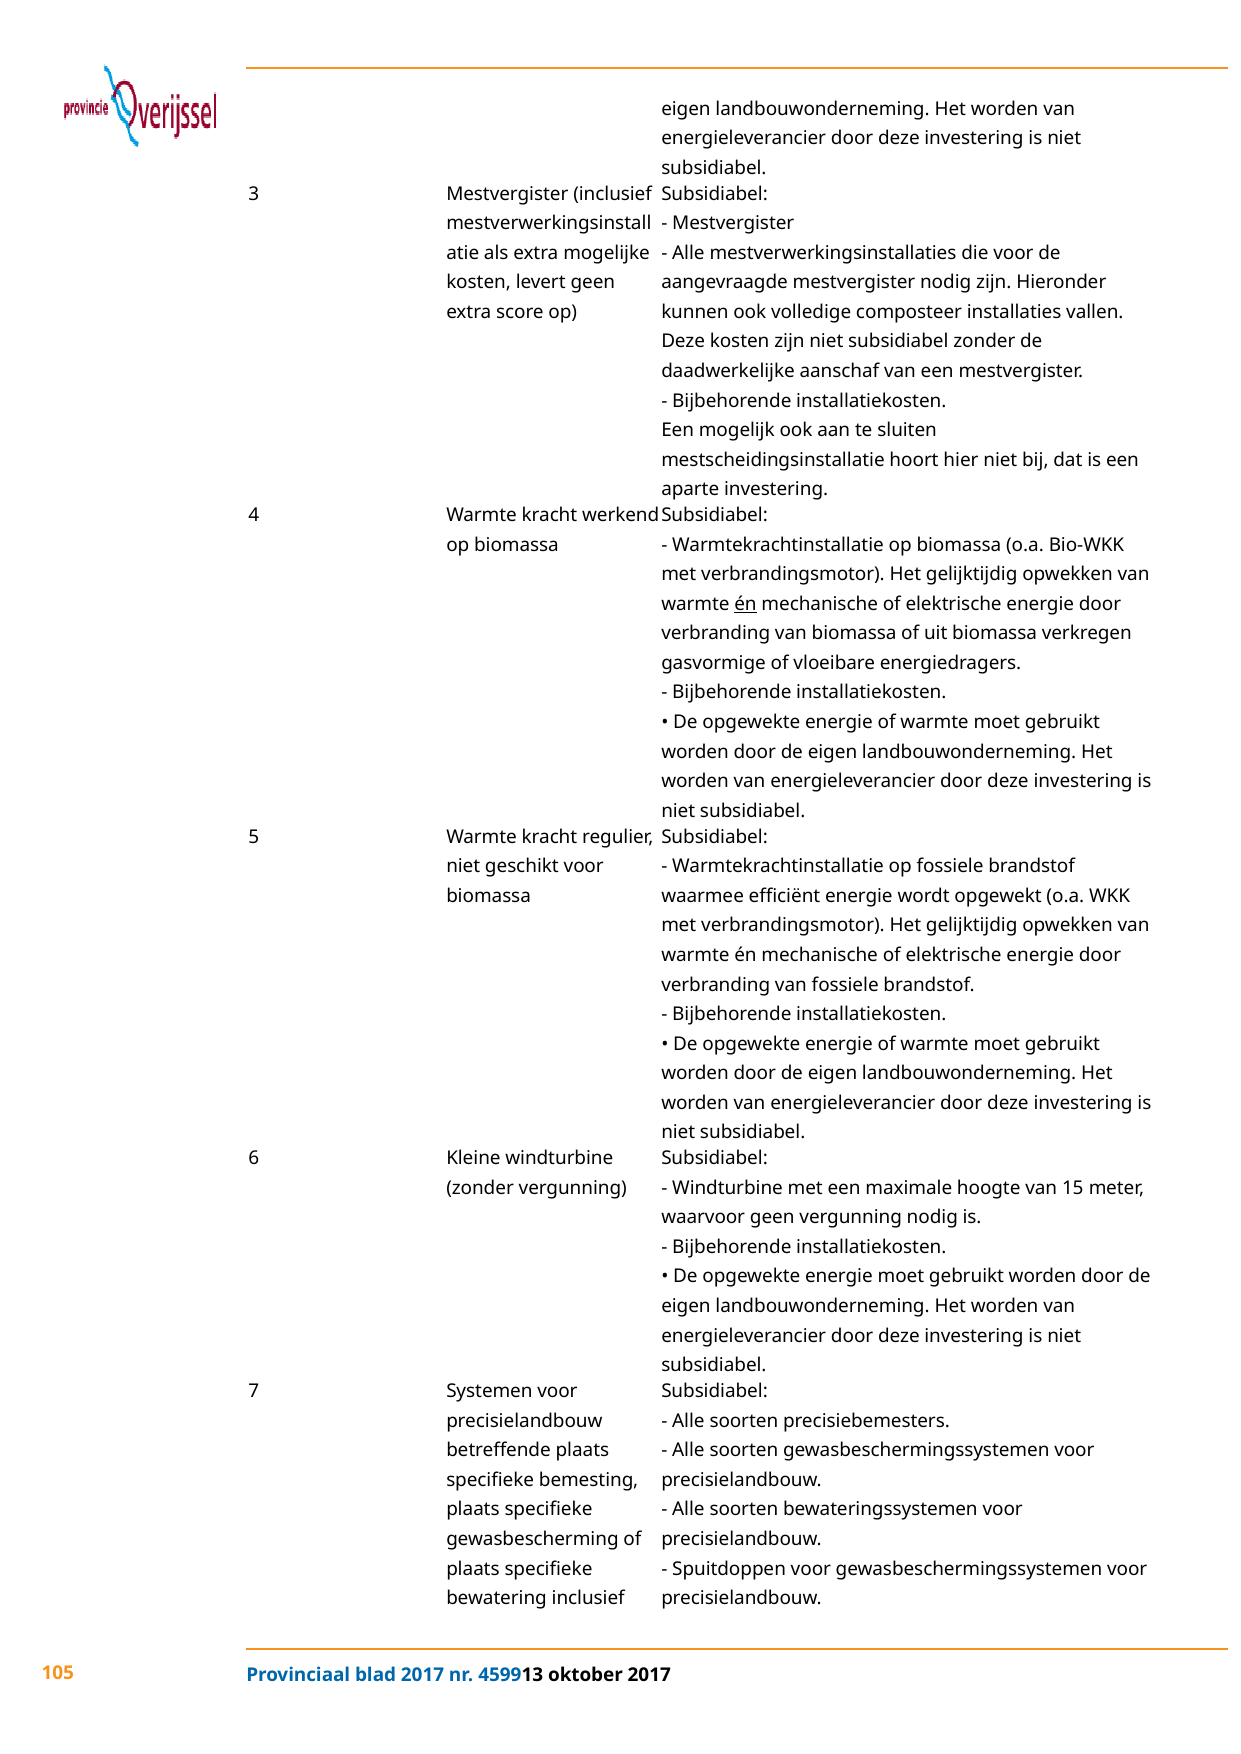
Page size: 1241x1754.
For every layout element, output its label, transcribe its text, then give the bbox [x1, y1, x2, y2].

table_cell Warmte kracht regulier, niet geschikt voor biomassa [446, 823, 661, 1144]
table_cell Subsidiabel: - Windturbine met een maximale hoogte van 15 meter, waarvoor geen vergunning nodig is. - Bijbehorende installatiekosten. • De opgewekte energie moet gebruikt worden door de eigen landbouwonderneming. Het worden van energieleverancier door deze investering is niet subsidiabel. [661, 1144, 1152, 1377]
picture [41, 47, 231, 172]
table_cell 5 [248, 823, 446, 1144]
table_cell 3 [248, 180, 446, 501]
table_cell Systemen voor precisielandbouw betreffende plaats specifieke bemesting, plaats specifieke gewasbescherming of plaats specifieke bewatering inclusief [446, 1377, 661, 1610]
table_cell [248, 95, 446, 180]
table_cell eigen landbouwonderneming. Het worden van energieleverancier door deze investering is niet subsidiabel. [661, 95, 1152, 180]
table_cell Subsidiabel: - Warmtekrachtinstallatie op biomassa (o.a. Bio-WKK met verbrandingsmotor). Het gelijktijdig opwekken van warmte én mechanische of elektrische energie door verbranding van biomassa of uit biomassa verkregen gasvormige of vloeibare energiedragers. - Bijbehorende installatiekosten. • De opgewekte energie of warmte moet gebruikt worden door de eigen landbouwonderneming. Het worden van energieleverancier door deze investering is niet subsidiabel. [661, 501, 1152, 823]
table_cell Subsidiabel: - Alle soorten precisiebemesters. - Alle soorten gewasbeschermingssystemen voor precisielandbouw. - Alle soorten bewateringssystemen voor precisielandbouw. - Spuitdoppen voor gewasbeschermingssystemen voor precisielandbouw. [661, 1377, 1152, 1610]
table_cell [446, 95, 661, 180]
table_cell Warmte kracht werkend op biomassa [446, 501, 661, 823]
table_cell Mestvergister (inclusief mestverwerkingsinstallatie als extra mogelijke kosten, levert geen extra score op) [446, 180, 661, 501]
table_cell Subsidiabel: - Mestvergister - Alle mestverwerkingsinstallaties die voor de aangevraagde mestvergister nodig zijn. Hieronder kunnen ook volledige composteer installaties vallen. Deze kosten zijn niet subsidiabel zonder de daadwerkelijke aanschaf van een mestvergister. - Bijbehorende installatiekosten. Een mogelijk ook aan te sluiten mestscheidingsinstallatie hoort hier niet bij, dat is een aparte investering. [661, 180, 1152, 501]
table_cell 6 [248, 1144, 446, 1377]
table_cell Kleine windturbine (zonder vergunning) [446, 1144, 661, 1377]
table_cell 7 [248, 1377, 446, 1610]
table_cell 4 [248, 501, 446, 823]
table_cell Subsidiabel: - Warmtekrachtinstallatie op fossiele brandstof waarmee efficiënt energie wordt opgewekt (o.a. WKK met verbrandingsmotor). Het gelijktijdig opwekken van warmte én mechanische of elektrische energie door verbranding van fossiele brandstof. - Bijbehorende installatiekosten. • De opgewekte energie of warmte moet gebruikt worden door de eigen landbouwonderneming. Het worden van energieleverancier door deze investering is niet subsidiabel. [661, 823, 1152, 1144]
